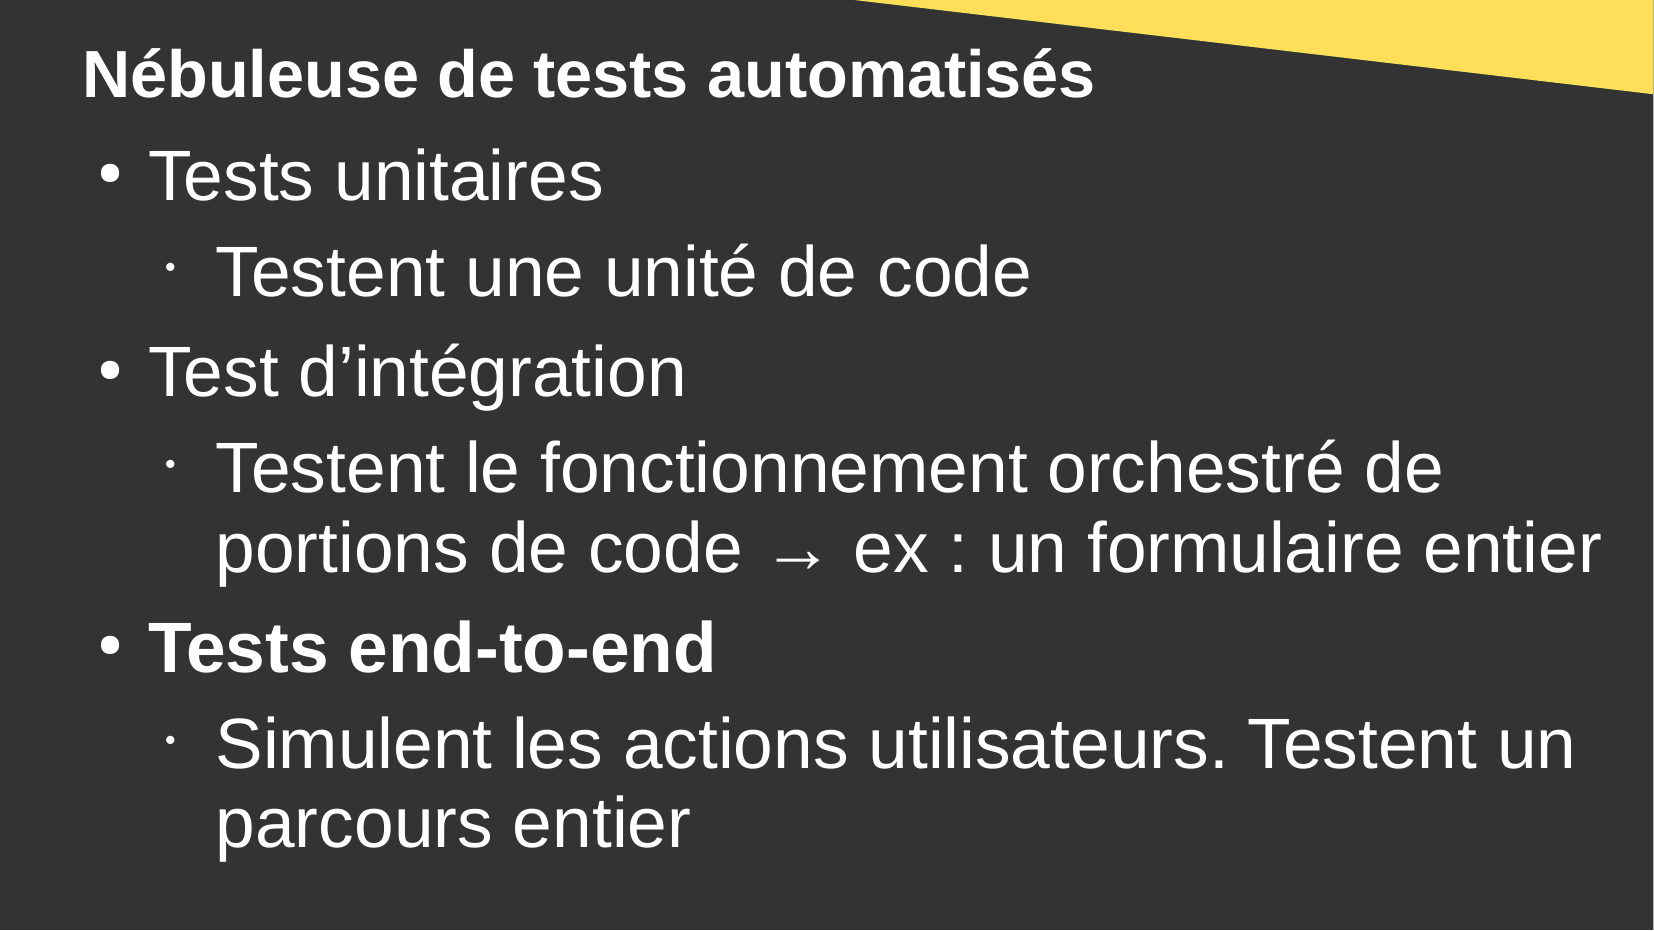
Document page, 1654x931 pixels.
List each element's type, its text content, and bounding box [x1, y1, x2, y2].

title Nébuleuse de tests automatisés [82, 37, 1571, 112]
text_box [854, 0, 1654, 95]
list Tests unitaires Testent une unité de code Test d’intégration Testent le fonctionnement orchestré de portions de code → ex : un formulaire entier Tests end-to-end Simulent les actions utilisateurs. Testent un parcours entier [80, 135, 1619, 875]
